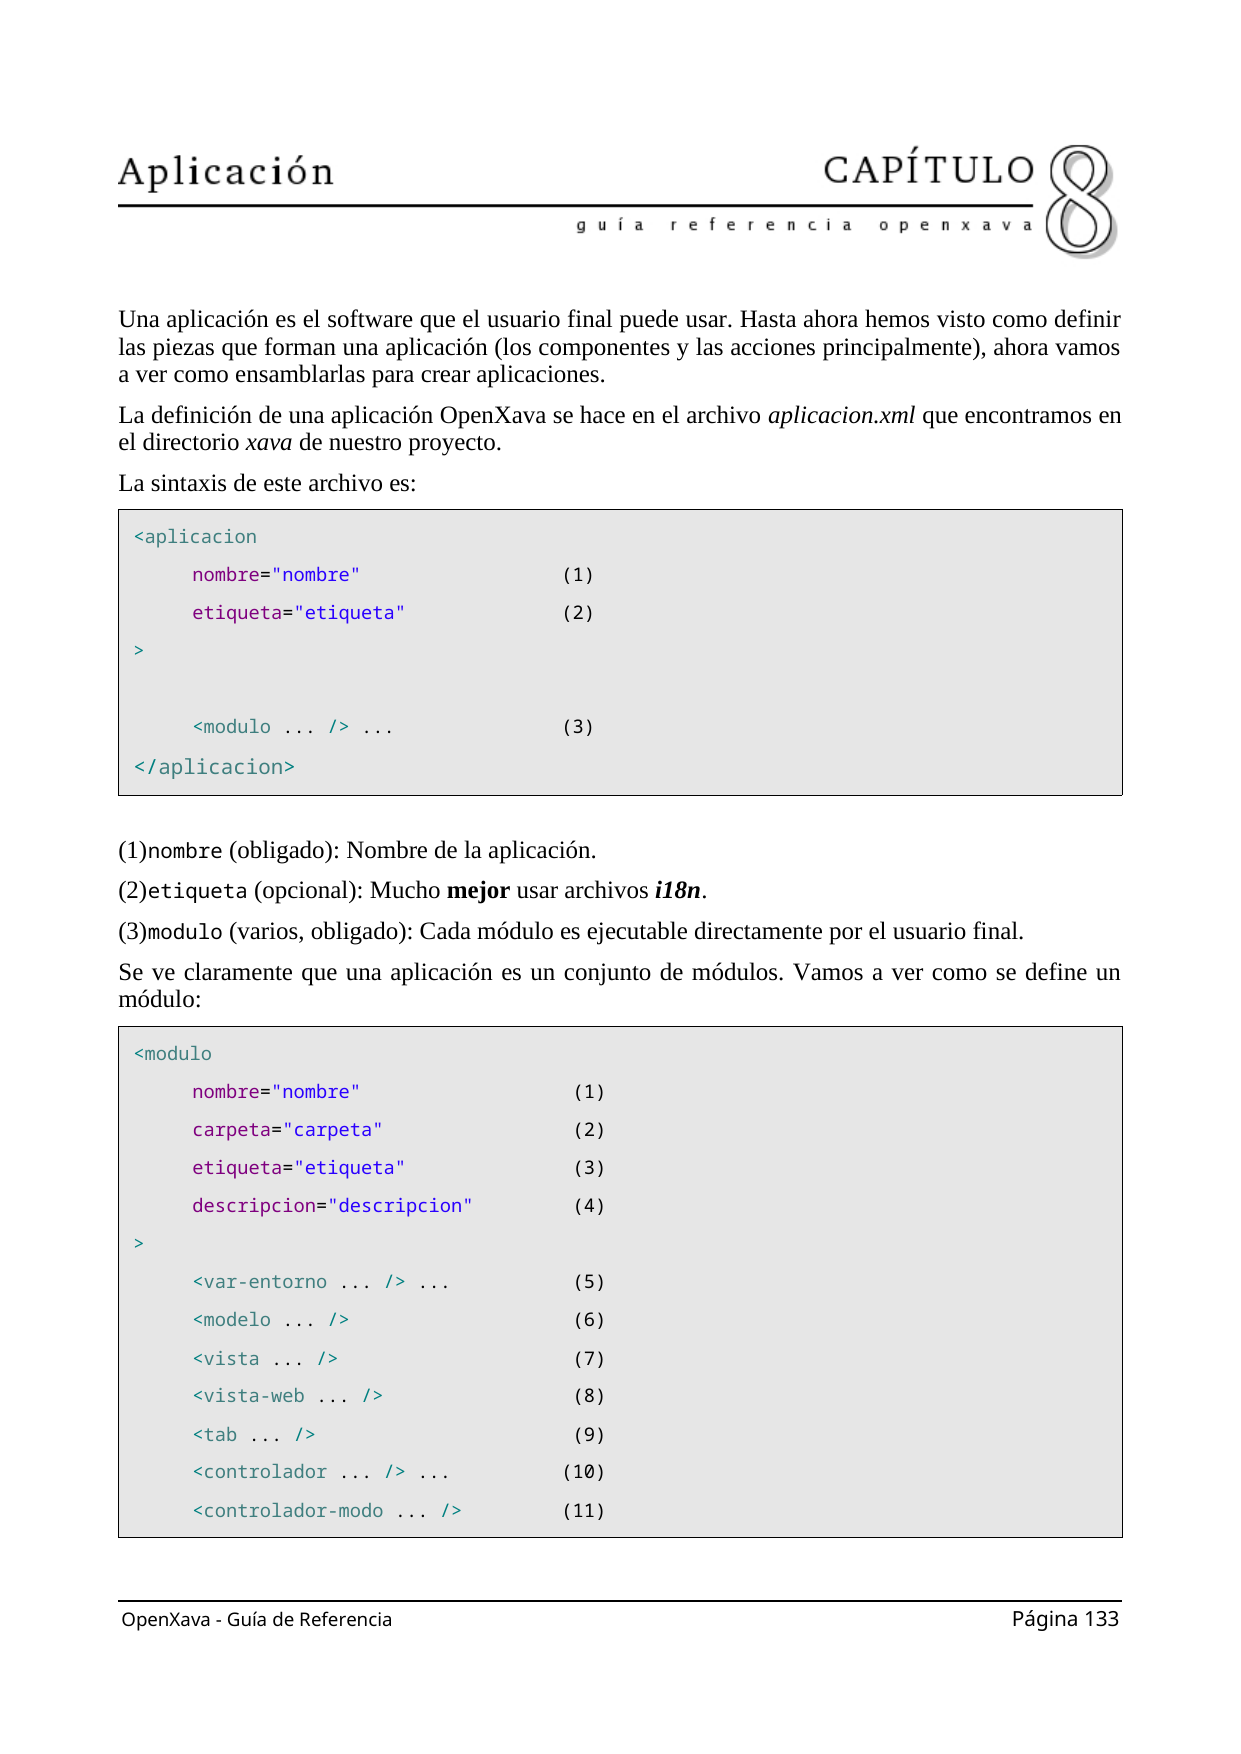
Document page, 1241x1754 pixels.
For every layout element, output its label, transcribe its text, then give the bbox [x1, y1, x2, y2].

text etiqueta="etiqueta" (2) [119, 585, 1122, 623]
subtitle Aplicación [118, 288, 1122, 293]
text <vista ... /> (7) [119, 1330, 1122, 1368]
text Una aplicación es el software que el usuario final puede usar. Hasta ahora hemos visto como definir las piezas que forman una aplicación (los componentes y las acciones principalmente), ahora vamos a ver como ensamblarlas para crear aplicaciones. [118, 305, 1122, 388]
text > [119, 623, 1122, 661]
text carpeta="carpeta" (2) [119, 1102, 1122, 1140]
text nombre="nombre" (1) [119, 547, 1122, 585]
text <modulo ... /> ... (3) [119, 699, 1122, 737]
picture [118, 118, 1122, 288]
text <var-entorno ... /> ... (5) [119, 1254, 1122, 1292]
text La sintaxis de este archivo es: [118, 469, 1122, 496]
text <modulo [119, 1027, 1122, 1064]
text Se ve claramente que una aplicación es un conjunto de módulos. Vamos a ver como se define un módulo: [118, 958, 1122, 1013]
text descripcion="descripcion" (4) [119, 1178, 1122, 1216]
text </aplicacion> [119, 737, 1122, 795]
list etiqueta (opcional): Mucho mejor usar archivos i18n. [118, 876, 1122, 905]
text nombre="nombre" (1) [119, 1064, 1122, 1102]
list modulo (varios, obligado): Cada módulo es ejecutable directamente por el usuario final. [118, 917, 1122, 945]
text <aplicacion [119, 510, 1122, 547]
text <modelo ... /> (6) [119, 1292, 1122, 1330]
text <vista-web ... /> (8) [119, 1368, 1122, 1406]
text > [119, 1216, 1122, 1254]
text <controlador-modo ... /> (11) [119, 1482, 1122, 1537]
text <controlador ... /> ... (10) [119, 1444, 1122, 1482]
list nombre (obligado): Nombre de la aplicación. [118, 836, 1122, 864]
text <tab ... /> (9) [119, 1406, 1122, 1444]
text La definición de una aplicación OpenXava se hace en el archivo aplicacion.xml que encontramos en el directorio xava de nuestro proyecto. [118, 401, 1122, 456]
text etiqueta="etiqueta" (3) [119, 1140, 1122, 1178]
